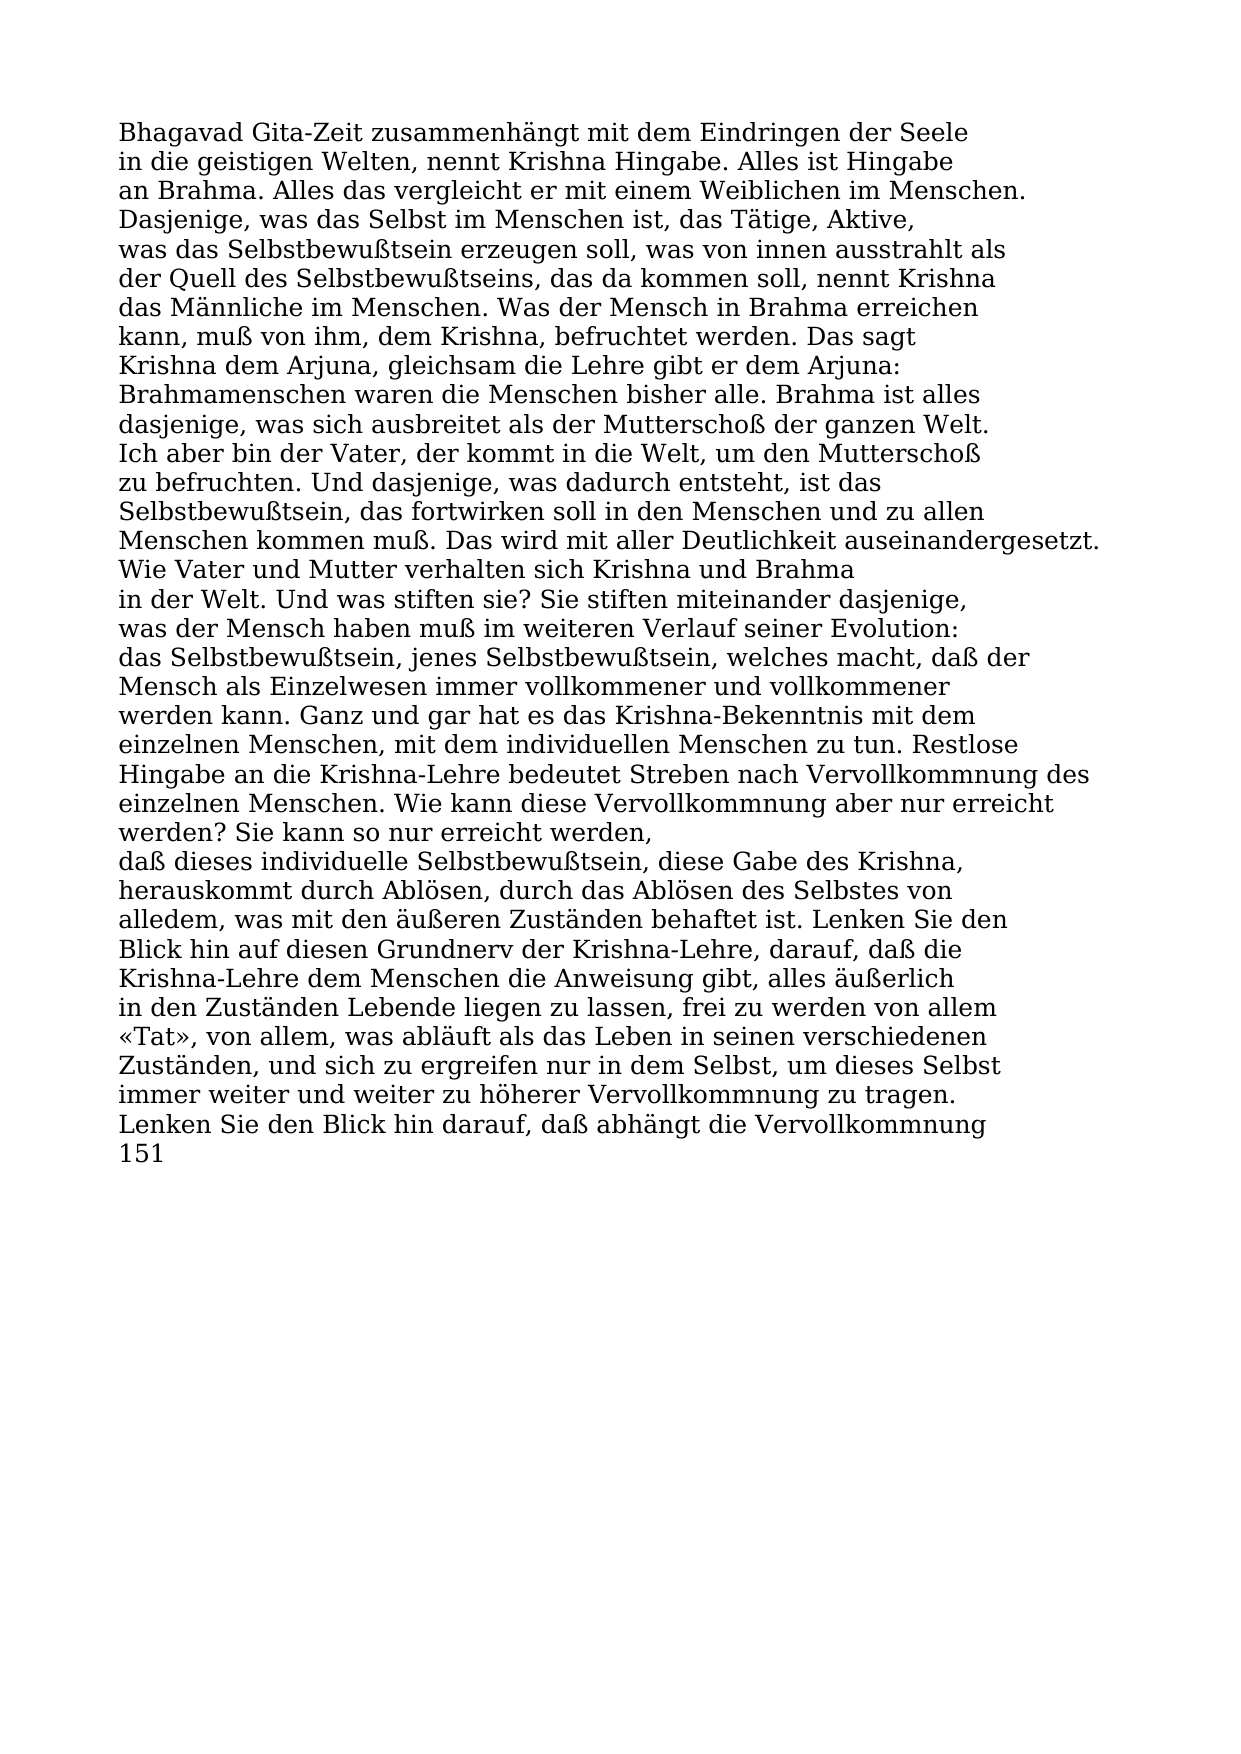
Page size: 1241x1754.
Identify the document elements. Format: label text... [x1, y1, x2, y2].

text Blick hin auf diesen Grundnerv der Krishna-Lehre, darauf, daß die [118, 935, 1122, 964]
text in die geistigen Welten, nennt Krishna Hingabe. Alles ist Hingabe [118, 147, 1122, 176]
text Brahmamenschen waren die Menschen bisher alle. Brahma ist alles [118, 381, 1122, 410]
text Zuständen, und sich zu ergreifen nur in dem Selbst, um dieses Selbst [118, 1051, 1122, 1081]
text Lenken Sie den Blick hin darauf, daß abhängt die Vervollkommnung [118, 1110, 1122, 1139]
text «Tat», von allem, was abläuft als das Leben in seinen verschiedenen [118, 1022, 1122, 1051]
text das Selbstbewußtsein, jenes Selbstbewußtsein, welches macht, daß der [118, 643, 1122, 672]
text kann, muß von ihm, dem Krishna, befruchtet werden. Das sagt [118, 322, 1122, 351]
text was das Selbstbewußtsein erzeugen soll, was von innen ausstrahlt als [118, 235, 1122, 264]
text dasjenige, was sich ausbreitet als der Mutterschoß der ganzen Welt. [118, 410, 1122, 439]
text Mensch als Einzelwesen immer vollkommener und vollkommener [118, 672, 1122, 701]
text herauskommt durch Ablösen, durch das Ablösen des Selbstes von [118, 876, 1122, 906]
text Bhagavad Gita-Zeit zusammenhängt mit dem Eindringen der Seele [118, 118, 1122, 147]
text Krishna-Lehre dem Menschen die Anweisung gibt, alles äußerlich [118, 964, 1122, 993]
text zu befruchten. Und dasjenige, was dadurch entsteht, ist das Selbstbewußtsein, das fortwirken soll in den Menschen und zu allen Menschen kommen muß. Das wird mit aller Deutlichkeit auseinandergesetzt. Wie Vater und Mutter verhalten sich Krishna und Brahma [118, 468, 1122, 585]
text Ich aber bin der Vater, der kommt in die Welt, um den Mutterschoß [118, 439, 1122, 468]
text an Brahma. Alles das vergleicht er mit einem Weiblichen im Menschen. Dasjenige, was das Selbst im Menschen ist, das Tätige, Aktive, [118, 176, 1122, 235]
text der Quell des Selbstbewußtseins, das da kommen soll, nennt Krishna [118, 264, 1122, 293]
text 151 [118, 1139, 1122, 1168]
text daß dieses individuelle Selbstbewußtsein, diese Gabe des Krishna, [118, 847, 1122, 876]
text in der Welt. Und was stiften sie? Sie stiften miteinander dasjenige, [118, 585, 1122, 614]
text in den Zuständen Lebende liegen zu lassen, frei zu werden von allem [118, 993, 1122, 1022]
text alledem, was mit den äußeren Zuständen behaftet ist. Lenken Sie den [118, 906, 1122, 935]
text Krishna dem Arjuna, gleichsam die Lehre gibt er dem Arjuna: [118, 351, 1122, 381]
text was der Mensch haben muß im weiteren Verlauf seiner Evolution: [118, 614, 1122, 643]
text werden kann. Ganz und gar hat es das Krishna-Bekenntnis mit dem [118, 701, 1122, 731]
text das Männliche im Menschen. Was der Mensch in Brahma erreichen [118, 293, 1122, 322]
text immer weiter und weiter zu höherer Vervollkommnung zu tragen. [118, 1081, 1122, 1110]
text einzelnen Menschen, mit dem individuellen Menschen zu tun. Restlose Hingabe an die Krishna-Lehre bedeutet Streben nach Vervollkommnung des einzelnen Menschen. Wie kann diese Vervollkommnung aber nur erreicht werden? Sie kann so nur erreicht werden, [118, 731, 1122, 847]
